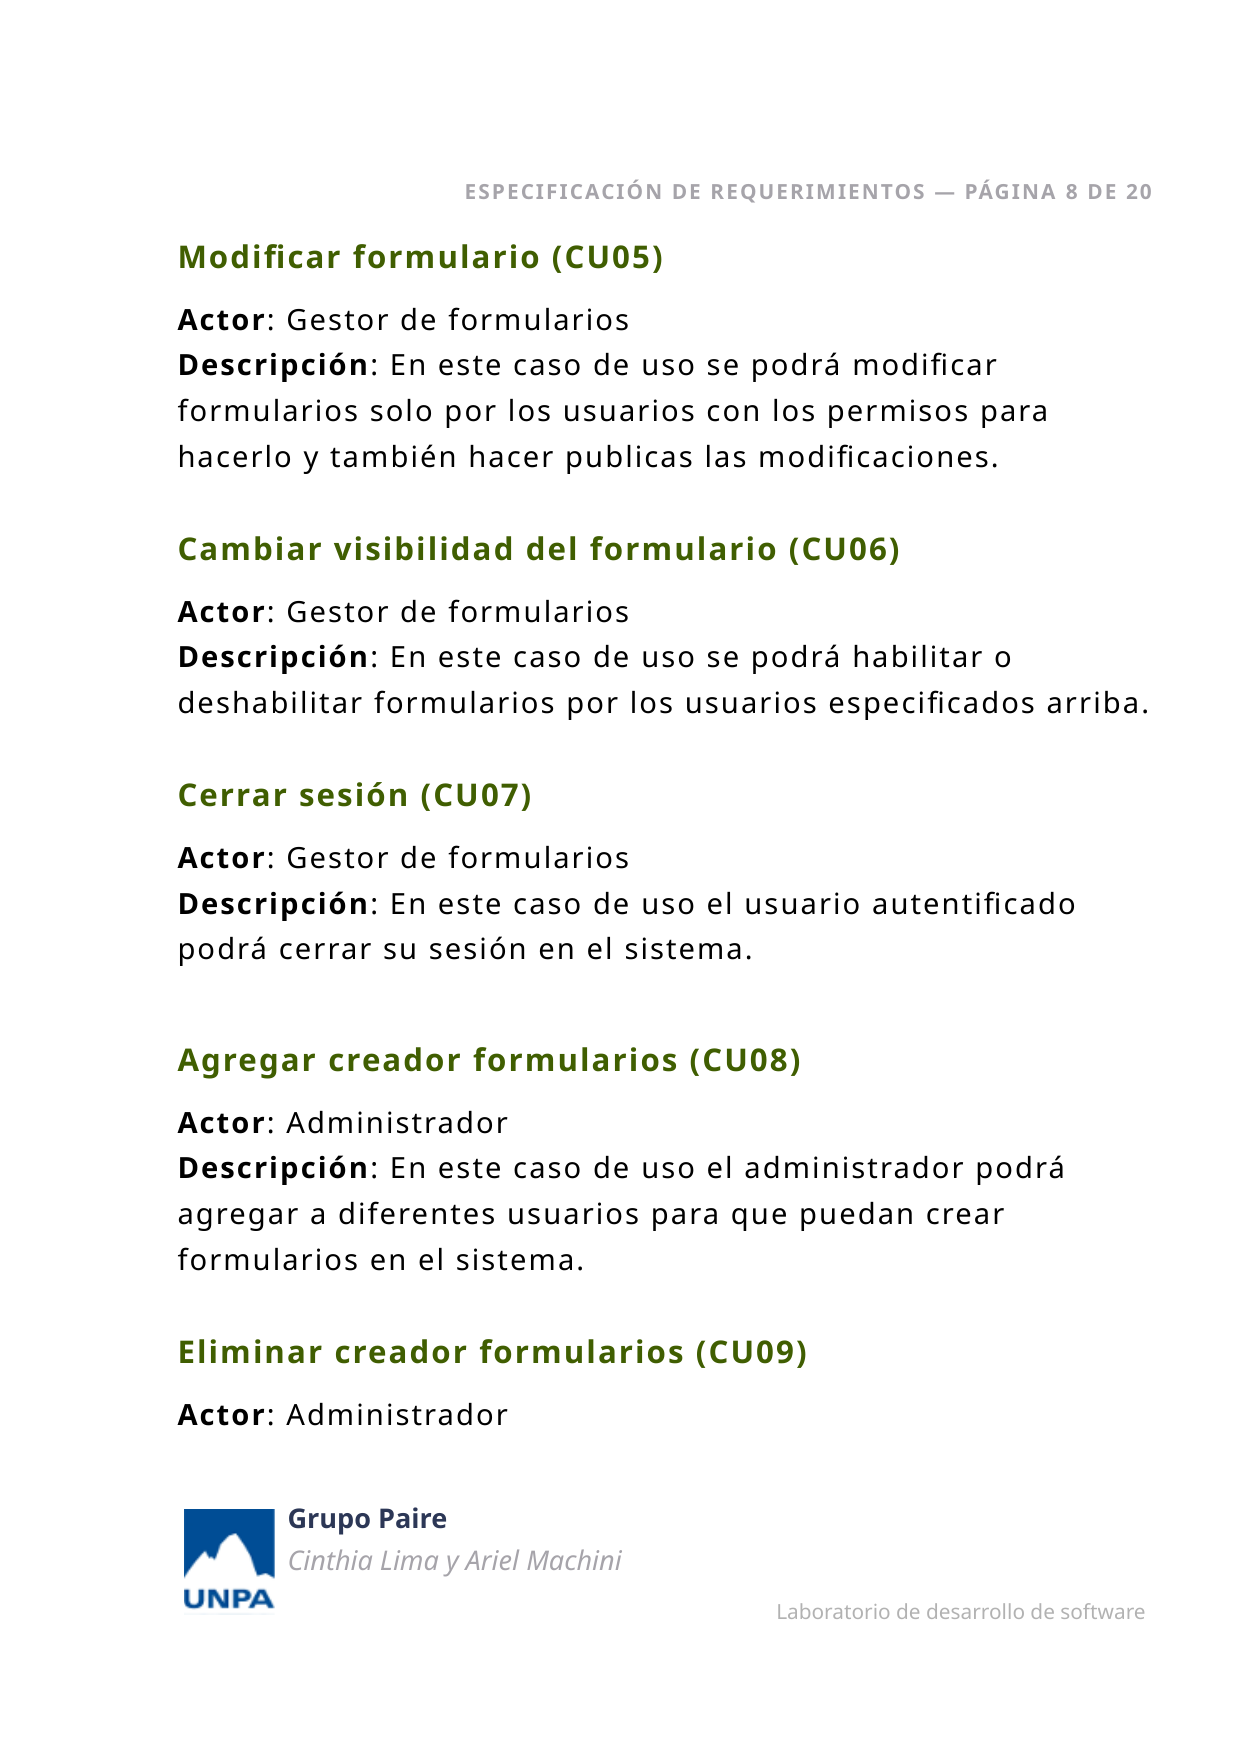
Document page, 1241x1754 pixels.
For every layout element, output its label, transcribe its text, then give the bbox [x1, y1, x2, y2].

text Descripción: En este caso de uso el usuario autentificado podrá cerrar su sesión en el sistema. [177, 883, 1152, 968]
text Actor: Gestor de formularios [177, 837, 1152, 877]
text Actor: Gestor de formularios [177, 591, 1152, 631]
text Eliminar creador formularios (CU09) [177, 1330, 1152, 1373]
text Descripción: En este caso de uso se podrá modificar formularios solo por los usuarios con los permisos para hacerlo y también hacer publicas las modificaciones. [177, 344, 1152, 476]
text Actor: Administrador [177, 1394, 1152, 1433]
text Cambiar visibilidad del formulario (CU06) [177, 527, 1152, 570]
text Actor: Gestor de formularios [177, 299, 1152, 339]
text Agregar creador formularios (CU08) [177, 1038, 1152, 1081]
text Cerrar sesión (CU07) [177, 773, 1152, 816]
text Modificar formulario (CU05) [177, 235, 1152, 278]
text Descripción: En este caso de uso el administrador podrá agregar a diferentes usuarios para que puedan crear formularios en el sistema. [177, 1147, 1152, 1278]
text Actor: Administrador [177, 1102, 1152, 1142]
picture [184, 1509, 275, 1615]
text Descripción: En este caso de uso se podrá habilitar o deshabilitar formularios por los usuarios especificados arriba. [177, 637, 1152, 722]
